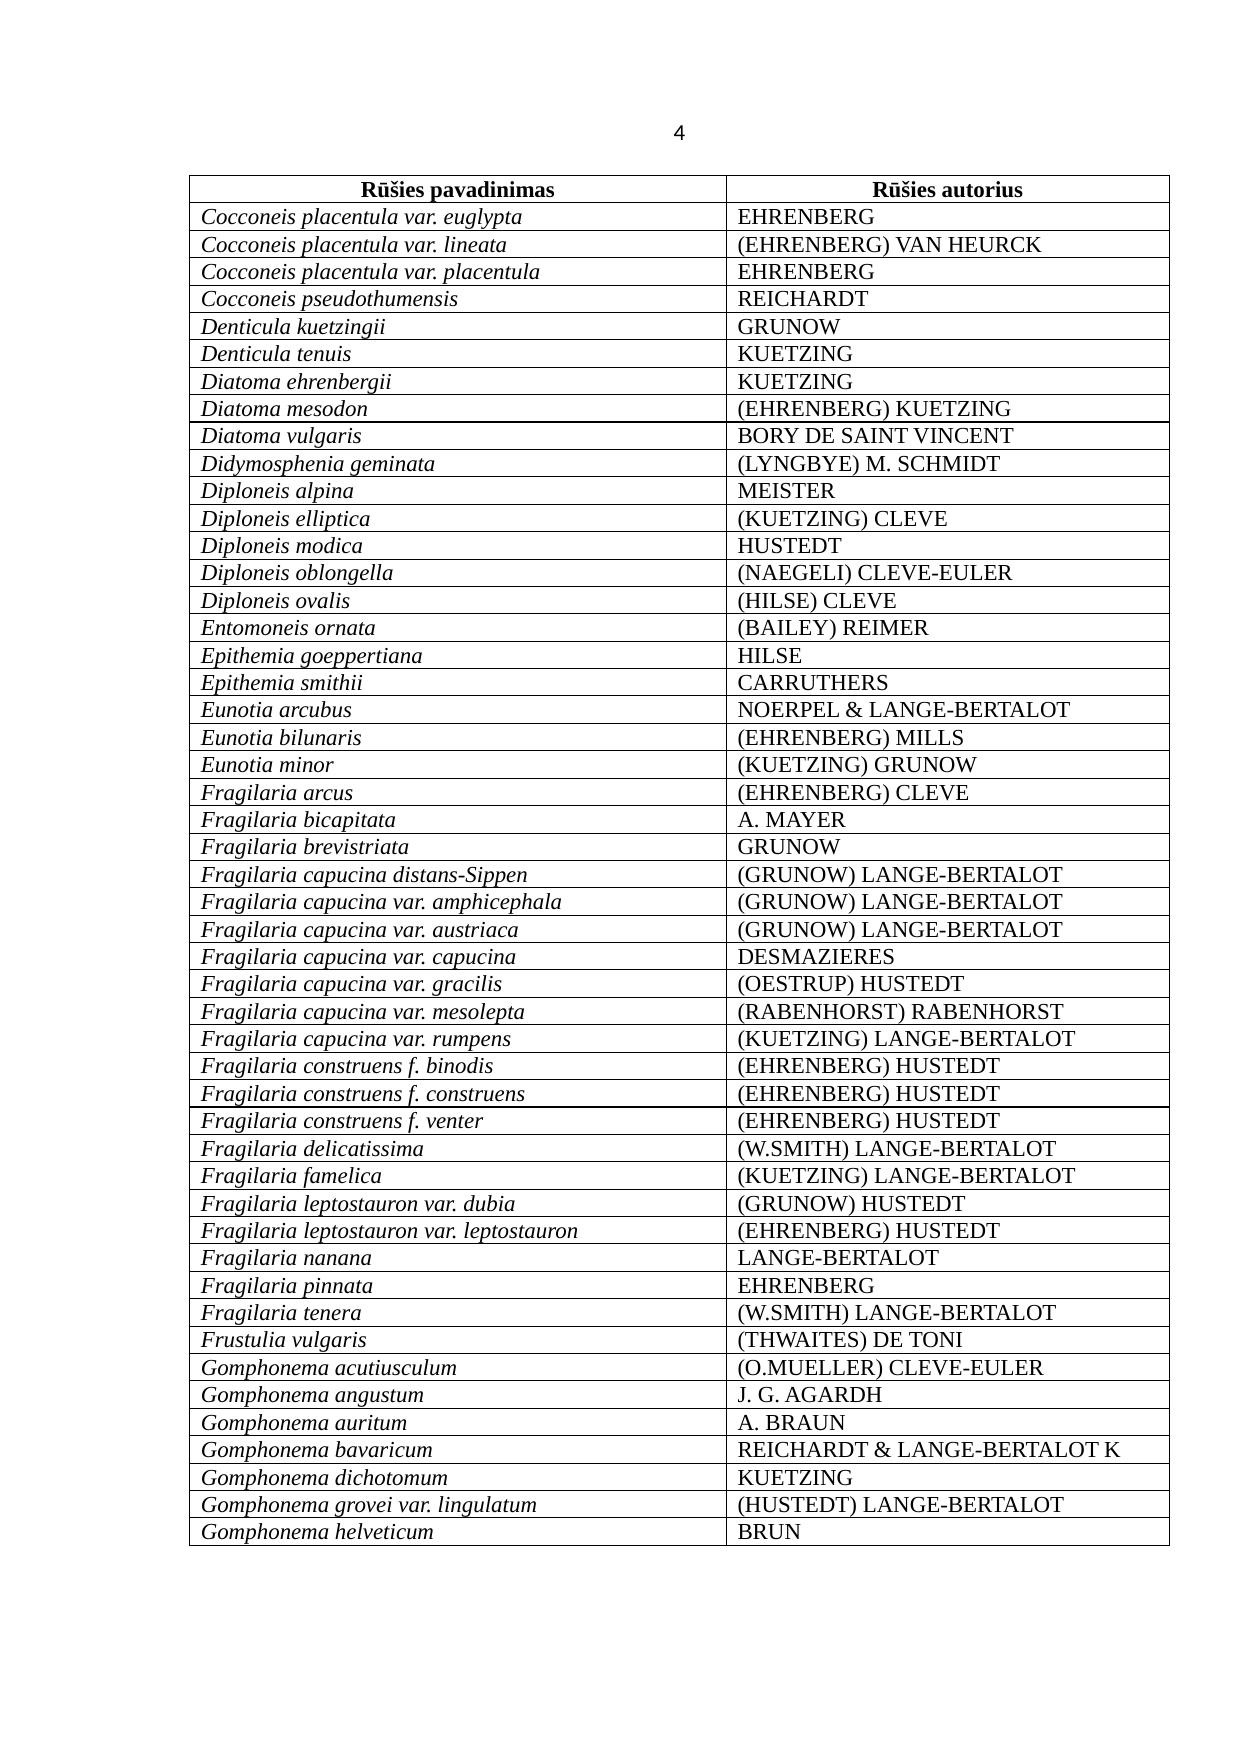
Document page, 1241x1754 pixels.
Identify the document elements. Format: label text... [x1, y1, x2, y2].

table_cell BRUN [727, 1518, 1169, 1545]
table_cell Fragilaria leptostauron var. dubia [190, 1190, 726, 1216]
table_cell (HUSTEDT) LANGE-BERTALOT [727, 1491, 1169, 1517]
table_cell REICHARDT [727, 286, 1169, 312]
table_cell GRUNOW [727, 834, 1169, 860]
table_header Rūšies autorius [727, 176, 1169, 202]
table_cell Fragilaria capucina var. amphicephala [190, 888, 726, 914]
table_cell (EHRENBERG) HUSTEDT [727, 1053, 1169, 1079]
table_cell Gomphonema auritum [190, 1409, 726, 1435]
table_cell (HILSE) CLEVE [727, 587, 1169, 613]
table_cell Gomphonema dichotomum [190, 1464, 726, 1490]
table_cell (EHRENBERG) HUSTEDT [727, 1217, 1169, 1243]
table_cell HUSTEDT [727, 532, 1169, 558]
table_cell (EHRENBERG) KUETZING [727, 395, 1169, 421]
table_cell Fragilaria capucina var. gracilis [190, 970, 726, 997]
table_cell EHRENBERG [727, 203, 1169, 230]
table_cell Fragilaria capucina var. mesolepta [190, 998, 726, 1024]
table_cell EHRENBERG [727, 1272, 1169, 1298]
table_cell Fragilaria brevistriata [190, 834, 726, 860]
table_cell Fragilaria famelica [190, 1162, 726, 1188]
table_cell (GRUNOW) LANGE-BERTALOT [727, 916, 1169, 942]
table_cell KUETZING [727, 340, 1169, 367]
table_cell LANGE-BERTALOT [727, 1244, 1169, 1271]
table_cell Fragilaria delicatissima [190, 1135, 726, 1161]
table_cell Eunotia bilunaris [190, 724, 726, 750]
table_cell NOERPEL & LANGE-BERTALOT [727, 696, 1169, 723]
table_cell (KUETZING) LANGE-BERTALOT [727, 1025, 1169, 1052]
table_cell (EHRENBERG) CLEVE [727, 779, 1169, 805]
table_cell Fragilaria capucina var. capucina [190, 943, 726, 969]
table_cell KUETZING [727, 368, 1169, 394]
table_cell REICHARDT & LANGE-BERTALOT K [727, 1436, 1169, 1462]
table_cell Gomphonema angustum [190, 1381, 726, 1408]
table_cell A. MAYER [727, 806, 1169, 832]
table_cell BORY DE SAINT VINCENT [727, 423, 1169, 449]
table_cell (BAILEY) REIMER [727, 614, 1169, 641]
table_cell Cocconeis placentula var. lineata [190, 231, 726, 257]
table_cell EHRENBERG [727, 258, 1169, 284]
table_cell J. G. AGARDH [727, 1381, 1169, 1408]
table_cell Fragilaria leptostauron var. leptostauron [190, 1217, 726, 1243]
table_cell A. BRAUN [727, 1409, 1169, 1435]
table_cell (KUETZING) CLEVE [727, 505, 1169, 531]
table_cell (KUETZING) LANGE-BERTALOT [727, 1162, 1169, 1188]
table_cell Fragilaria capucina var. austriaca [190, 916, 726, 942]
table_cell (EHRENBERG) MILLS [727, 724, 1169, 750]
table_cell Diatoma vulgaris [190, 423, 726, 449]
table_cell (RABENHORST) RABENHORST [727, 998, 1169, 1024]
table_cell Cocconeis placentula var. placentula [190, 258, 726, 284]
table_cell (GRUNOW) LANGE-BERTALOT [727, 888, 1169, 914]
table_cell Fragilaria pinnata [190, 1272, 726, 1298]
table_cell HILSE [727, 642, 1169, 668]
table_cell Diploneis modica [190, 532, 726, 558]
table_cell Fragilaria construens f. binodis [190, 1053, 726, 1079]
table_cell Diploneis alpina [190, 477, 726, 504]
table_cell (OESTRUP) HUSTEDT [727, 970, 1169, 997]
table_cell Diploneis ovalis [190, 587, 726, 613]
table_cell Diatoma ehrenbergii [190, 368, 726, 394]
table_cell Fragilaria tenera [190, 1299, 726, 1326]
table_cell Denticula tenuis [190, 340, 726, 367]
table_cell Epithemia smithii [190, 669, 726, 695]
table_cell Eunotia minor [190, 751, 726, 778]
table_cell Epithemia goeppertiana [190, 642, 726, 668]
table_cell Eunotia arcubus [190, 696, 726, 723]
table_cell Cocconeis placentula var. euglypta [190, 203, 726, 230]
table_cell Fragilaria construens f. construens [190, 1080, 726, 1106]
table_cell (GRUNOW) HUSTEDT [727, 1190, 1169, 1216]
table_cell Diploneis elliptica [190, 505, 726, 531]
table_cell Fragilaria bicapitata [190, 806, 726, 832]
table_cell Entomoneis ornata [190, 614, 726, 641]
table_cell Fragilaria arcus [190, 779, 726, 805]
table_cell Gomphonema grovei var. lingulatum [190, 1491, 726, 1517]
table_cell (THWAITES) DE TONI [727, 1327, 1169, 1353]
table_cell Fragilaria capucina var. rumpens [190, 1025, 726, 1052]
table_cell CARRUTHERS [727, 669, 1169, 695]
table_cell (NAEGELI) CLEVE-EULER [727, 560, 1169, 586]
table_cell (W.SMITH) LANGE-BERTALOT [727, 1299, 1169, 1326]
table_cell Gomphonema helveticum [190, 1518, 726, 1545]
table_cell DESMAZIERES [727, 943, 1169, 969]
table_cell Gomphonema bavaricum [190, 1436, 726, 1462]
table_cell (KUETZING) GRUNOW [727, 751, 1169, 778]
table_cell Fragilaria nanana [190, 1244, 726, 1271]
table_cell (EHRENBERG) HUSTEDT [727, 1080, 1169, 1106]
table_cell Cocconeis pseudothumensis [190, 286, 726, 312]
table_header Rūšies pavadinimas [190, 176, 726, 202]
table_cell Diatoma mesodon [190, 395, 726, 421]
table_cell Diploneis oblongella [190, 560, 726, 586]
table_cell (LYNGBYE) M. SCHMIDT [727, 450, 1169, 476]
table_cell Gomphonema acutiusculum [190, 1354, 726, 1380]
table_cell (W.SMITH) LANGE-BERTALOT [727, 1135, 1169, 1161]
table_cell (EHRENBERG) HUSTEDT [727, 1108, 1169, 1134]
table_cell Didymosphenia geminata [190, 450, 726, 476]
table_cell Fragilaria construens f. venter [190, 1108, 726, 1134]
table_cell Frustulia vulgaris [190, 1327, 726, 1353]
table_cell (GRUNOW) LANGE-BERTALOT [727, 861, 1169, 887]
table_cell Fragilaria capucina distans-Sippen [190, 861, 726, 887]
table_cell (EHRENBERG) VAN HEURCK [727, 231, 1169, 257]
table_cell Denticula kuetzingii [190, 313, 726, 339]
table_cell GRUNOW [727, 313, 1169, 339]
table_cell MEISTER [727, 477, 1169, 504]
table_cell KUETZING [727, 1464, 1169, 1490]
table_cell (O.MUELLER) CLEVE-EULER [727, 1354, 1169, 1380]
